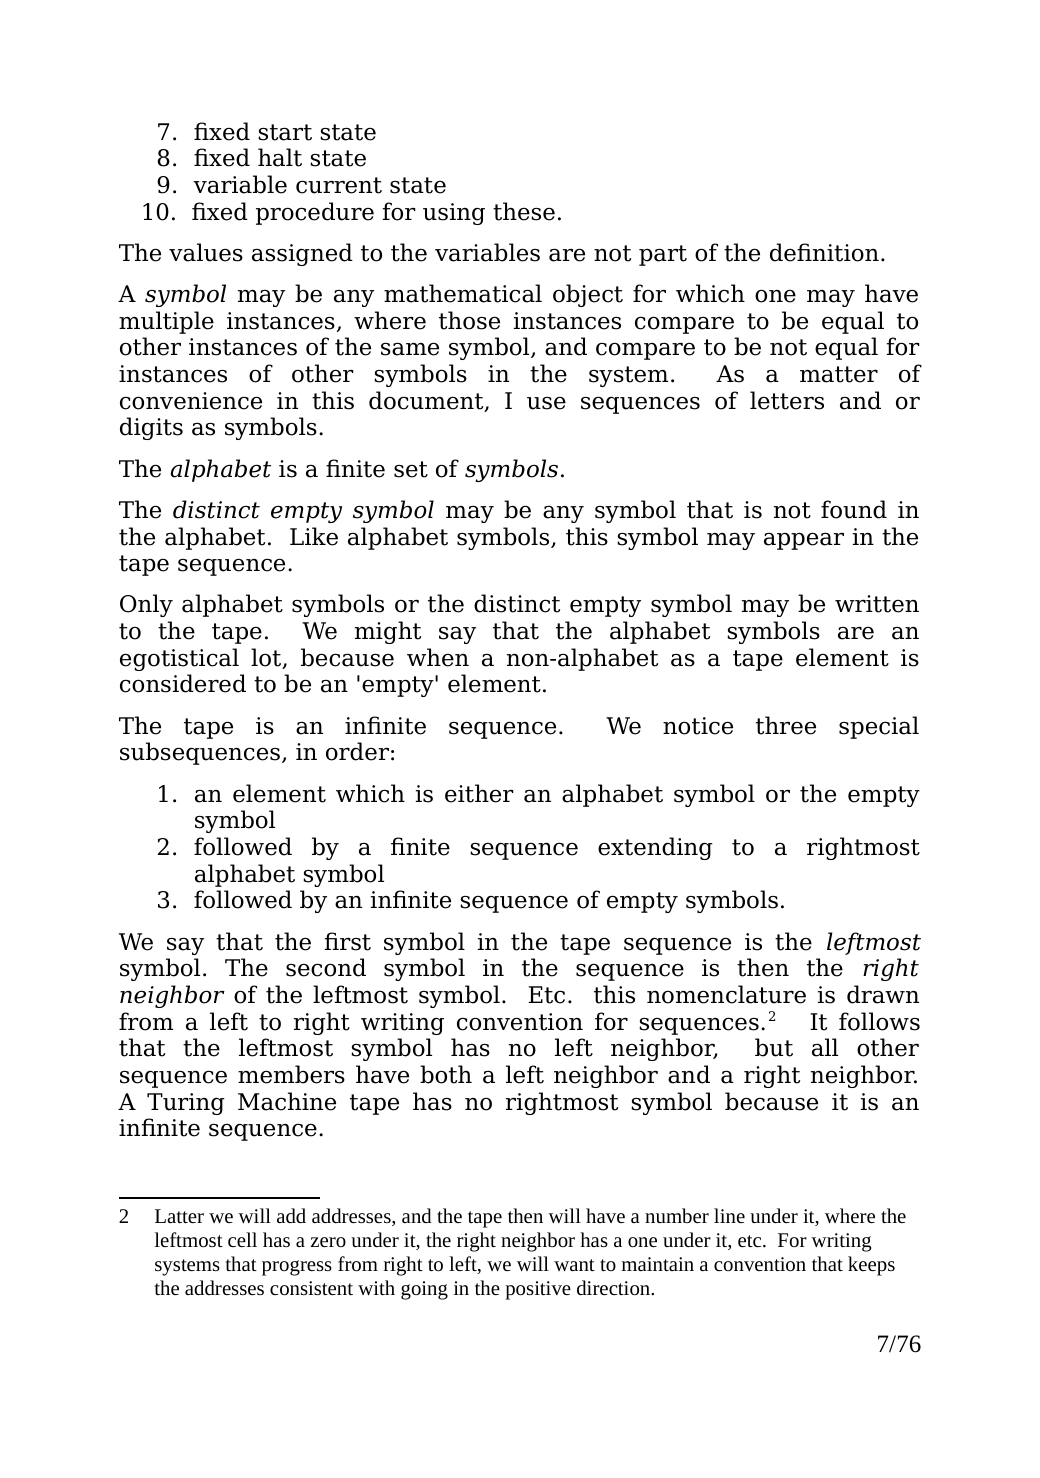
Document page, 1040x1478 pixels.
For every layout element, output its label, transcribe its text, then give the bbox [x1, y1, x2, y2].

list fixed start state [156, 119, 921, 145]
text 10. fixed procedure for using these. [119, 199, 921, 225]
text The distinct empty symbol may be any symbol that is not found in the alphabet. Like alphabet symbols, this symbol may appear in the tape sequence. [119, 497, 921, 577]
list followed by an infinite sequence of empty symbols. [156, 887, 921, 914]
list fixed halt state [156, 145, 921, 172]
text We say that the first symbol in the tape sequence is the leftmost symbol. The second symbol in the sequence is then the right neighbor of the leftmost symbol. Etc. this nomenclature is drawn from a left to right writing convention for sequences. It follows that the leftmost symbol has no left neighbor, but all other sequence members have both a left neighbor and a right neighbor. A Turing Machine tape has no rightmost symbol because it is an infinite sequence. [119, 929, 921, 1142]
list followed by a finite sequence extending to a rightmost alphabet symbol [156, 834, 921, 887]
text The values assigned to the variables are not part of the definition. [119, 240, 921, 267]
text A symbol may be any mathematical object for which one may have multiple instances, where those instances compare to be equal to other instances of the same symbol, and compare to be not equal for instances of other symbols in the system. As a matter of convenience in this document, I use sequences of letters and or digits as symbols. [119, 281, 921, 441]
text Latter we will add addresses, and the tape then will have a number line under it, where the leftmost cell has a zero under it, the right neighbor has a one under it, etc. For writing systems that progress from right to left, we will want to maintain a convention that keeps the addresses consistent with going in the positive direction. [119, 1204, 921, 1300]
text Only alphabet symbols or the distinct empty symbol may be written to the tape. We might say that the alphabet symbols are an egotistical lot, because when a non-alphabet as a tape element is considered to be an 'empty' element. [119, 592, 921, 698]
list variable current state [156, 172, 921, 199]
text The tape is an infinite sequence. We notice three special subsequences, in order: [119, 713, 921, 766]
list an element which is either an alphabet symbol or the empty symbol [156, 781, 921, 834]
text The alphabet is a finite set of symbols. [119, 456, 921, 482]
